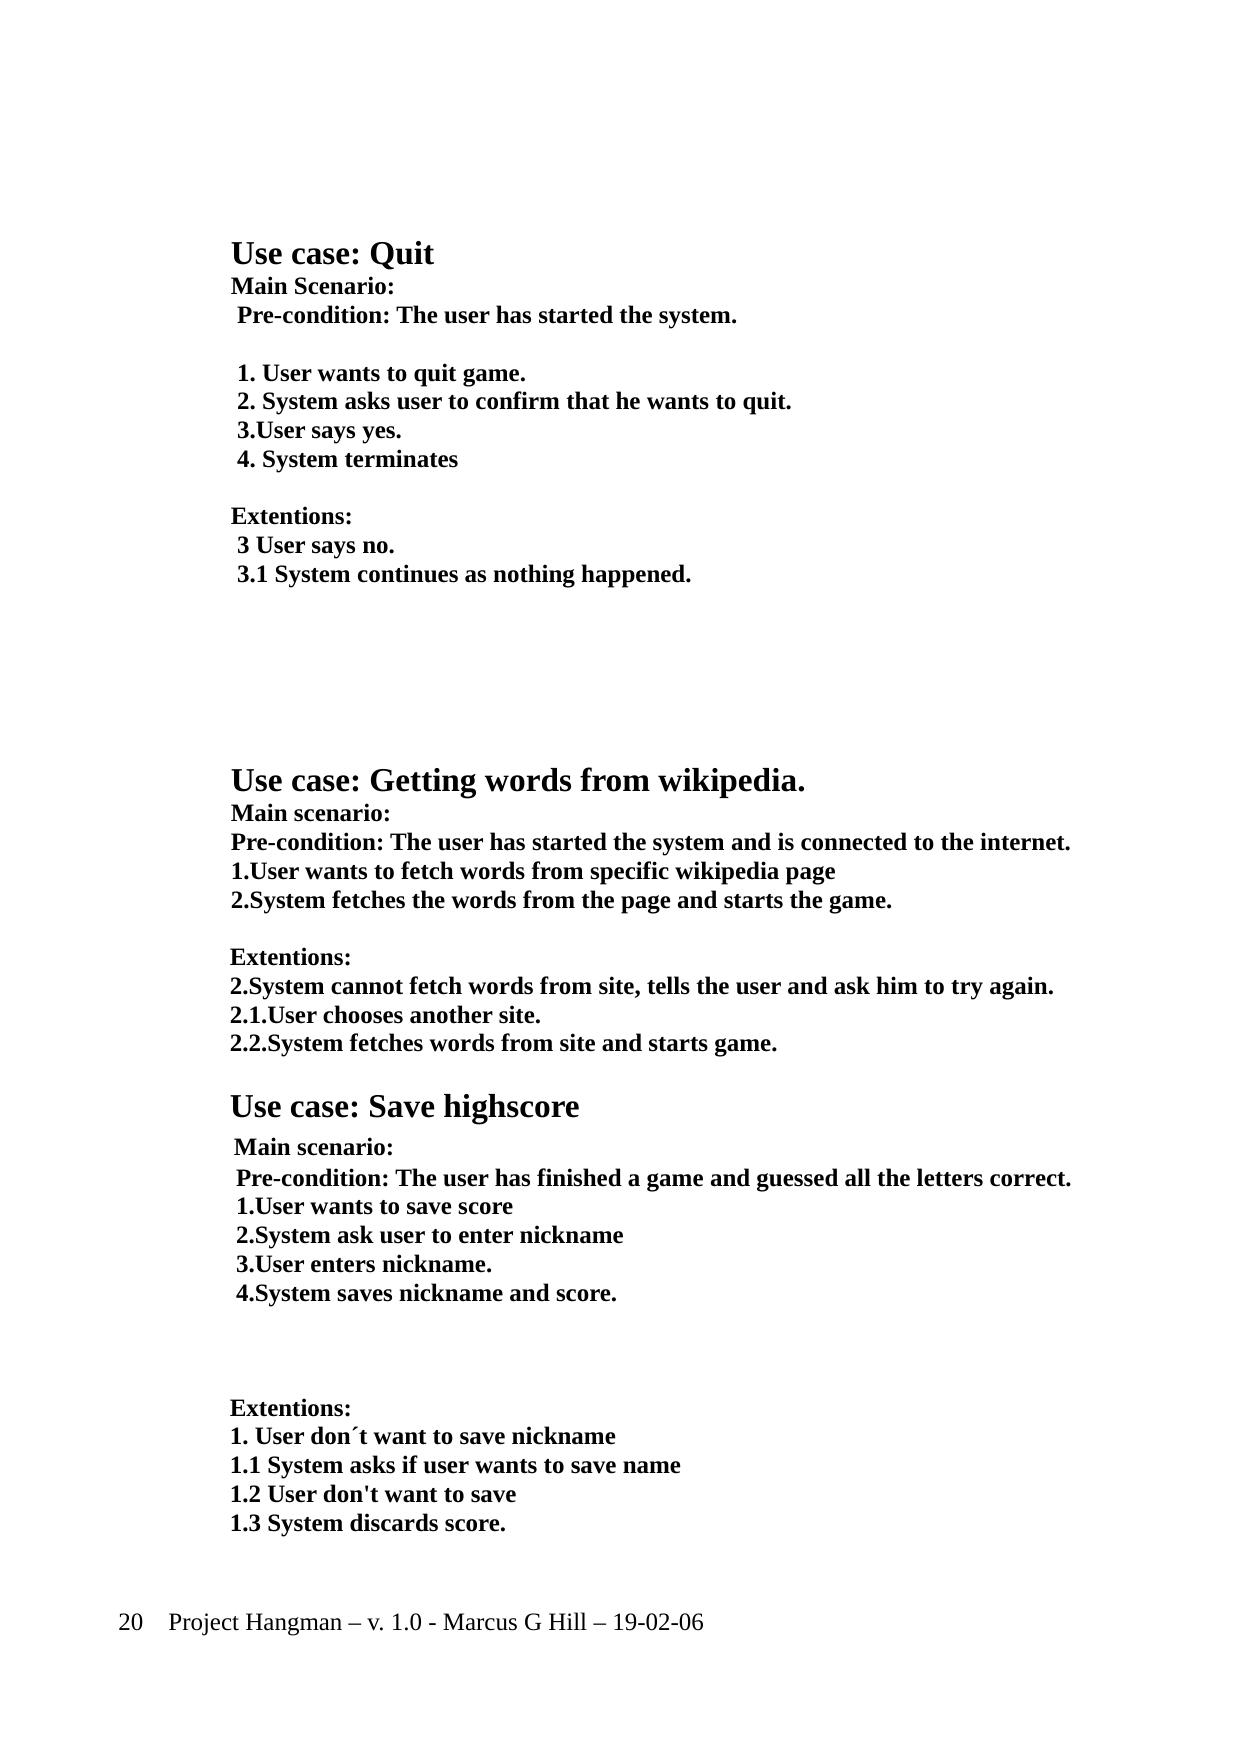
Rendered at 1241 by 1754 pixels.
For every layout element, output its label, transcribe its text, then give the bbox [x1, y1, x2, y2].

text Extentions: 2.System cannot fetch words from site, tells the user and ask him to try again. 2.1.User chooses another site. 2.2.System fetches words from site and starts game. Use case: Save highscore Main scenario: Pre-condition: The user has finished a game and guessed all the letters correct. 1.User wants to save score [118, 942, 1122, 1220]
text 4.System saves nickname and score. [118, 1278, 1122, 1306]
text 2.System ask user to enter nickname 3.User enters nickname. [118, 1220, 1122, 1278]
list 2.System fetches the words from the page and starts the game. [193, 885, 1122, 942]
list Use case: Quit Main Scenario: [193, 233, 1122, 300]
text 1.3 System discards score. [118, 1508, 1122, 1536]
list Pre-condition: The user has started the system. 1. User wants to quit game. 2. System asks user to confirm that he wants to quit. 3.User says yes. 4. System terminates Extentions: 3 User says no. 3.1 System continues as nothing happened. [193, 300, 1122, 760]
list Use case: Getting words from wikipedia. Main scenario: [193, 760, 1122, 827]
list Pre-condition: The user has started the system and is connected to the internet. [193, 827, 1122, 856]
list 1.User wants to fetch words from specific wikipedia page [193, 856, 1122, 885]
text Extentions: 1. User don´t want to save nickname 1.1 System asks if user wants to save name 1.2 User don't want to save [118, 1335, 1122, 1508]
